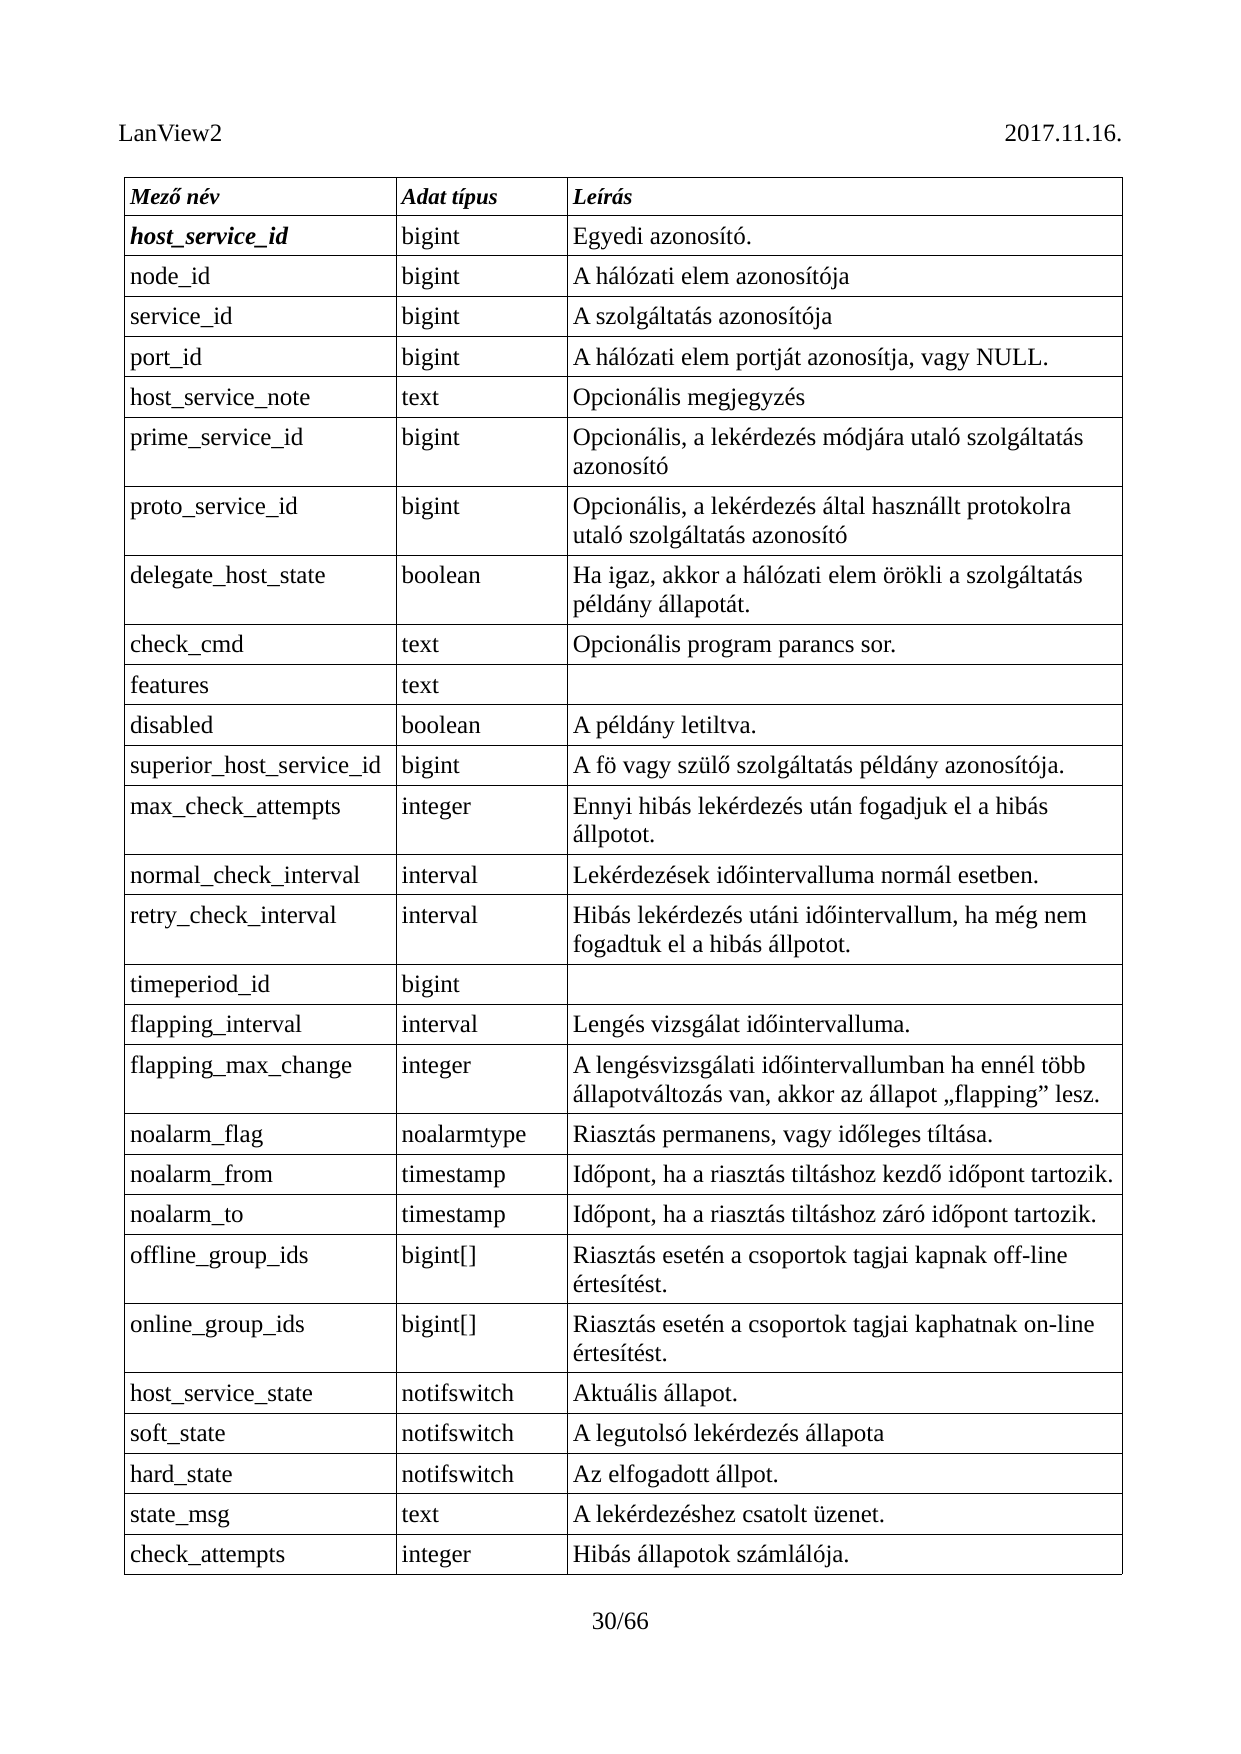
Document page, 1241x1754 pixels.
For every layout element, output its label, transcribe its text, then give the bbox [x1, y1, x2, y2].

table_cell state_msg [125, 1494, 396, 1533]
table_cell text [397, 625, 567, 664]
table_cell integer [397, 1535, 567, 1574]
table_cell A lengésvizsgálati időintervallumban ha ennél több állapotváltozás van, akkor az állapot „flapping” lesz. [568, 1045, 1122, 1113]
table_cell Ha igaz, akkor a hálózati elem örökli a szolgáltatás példány állapotát. [568, 556, 1122, 624]
table_cell disabled [125, 705, 396, 745]
table_cell Riasztás permanens, vagy időleges tíltása. [568, 1114, 1122, 1153]
table_cell noalarm_flag [125, 1114, 396, 1153]
table_cell Riasztás esetén a csoportok tagjai kaphatnak on-line értesítést. [568, 1304, 1122, 1372]
table_cell Hibás lekérdezés utáni időintervallum, ha még nem fogadtuk el a hibás állpotot. [568, 895, 1122, 963]
table_cell flapping_interval [125, 1005, 396, 1044]
table_cell Egyedi azonosító. [568, 216, 1122, 255]
table_cell boolean [397, 556, 567, 624]
table_cell hard_state [125, 1454, 396, 1493]
table_cell flapping_max_change [125, 1045, 396, 1113]
table_cell interval [397, 855, 567, 894]
table_cell bigint [397, 965, 567, 1004]
table_cell notifswitch [397, 1414, 567, 1453]
table_cell online_group_ids [125, 1304, 396, 1372]
table_cell timeperiod_id [125, 965, 396, 1004]
table_cell A hálózati elem portját azonosítja, vagy NULL. [568, 337, 1122, 376]
table_cell delegate_host_state [125, 556, 396, 624]
table_cell text [397, 665, 567, 704]
table_header Mező név [125, 178, 396, 215]
table_cell normal_check_interval [125, 855, 396, 894]
table_cell Opcionális, a lekérdezés által használlt protokolra utaló szolgáltatás azonosító [568, 487, 1122, 555]
table_cell A lekérdezéshez csatolt üzenet. [568, 1494, 1122, 1533]
table_cell timestamp [397, 1155, 567, 1194]
table_cell integer [397, 1045, 567, 1113]
table_cell noalarmtype [397, 1114, 567, 1153]
table_cell [568, 965, 1122, 1004]
table_cell text [397, 1494, 567, 1533]
table_cell notifswitch [397, 1373, 567, 1412]
table_cell bigint [397, 256, 567, 296]
table_cell proto_service_id [125, 487, 396, 555]
table_cell bigint [397, 746, 567, 785]
table_cell timestamp [397, 1195, 567, 1234]
table_cell bigint [397, 297, 567, 336]
table_header Leírás [568, 178, 1122, 215]
table_cell bigint [397, 418, 567, 486]
table_cell noalarm_to [125, 1195, 396, 1234]
table_cell Időpont, ha a riasztás tiltáshoz kezdő időpont tartozik. [568, 1155, 1122, 1194]
table_cell Aktuális állapot. [568, 1373, 1122, 1412]
table_cell boolean [397, 705, 567, 745]
table_cell max_check_attempts [125, 786, 396, 854]
table_cell integer [397, 786, 567, 854]
table_cell bigint[] [397, 1235, 567, 1303]
table_cell service_id [125, 297, 396, 336]
table_cell check_attempts [125, 1535, 396, 1574]
table_cell check_cmd [125, 625, 396, 664]
table_cell superior_host_service_id [125, 746, 396, 785]
table_cell host_service_note [125, 377, 396, 417]
table_cell text [397, 377, 567, 417]
table_cell node_id [125, 256, 396, 296]
table_cell bigint[] [397, 1304, 567, 1372]
table_cell interval [397, 895, 567, 963]
table_cell Lengés vizsgálat időintervalluma. [568, 1005, 1122, 1044]
table_cell host_service_state [125, 1373, 396, 1412]
table_cell host_service_id [125, 216, 396, 255]
table_cell A szolgáltatás azonosítója [568, 297, 1122, 336]
table_cell features [125, 665, 396, 704]
table_cell Lekérdezések időintervalluma normál esetben. [568, 855, 1122, 894]
table_cell notifswitch [397, 1454, 567, 1493]
table_cell offline_group_ids [125, 1235, 396, 1303]
table_cell bigint [397, 337, 567, 376]
table_header Adat típus [397, 178, 567, 215]
table_cell prime_service_id [125, 418, 396, 486]
table_cell retry_check_interval [125, 895, 396, 963]
table_cell interval [397, 1005, 567, 1044]
table_cell Időpont, ha a riasztás tiltáshoz záró időpont tartozik. [568, 1195, 1122, 1234]
table_cell soft_state [125, 1414, 396, 1453]
table_cell Opcionális, a lekérdezés módjára utaló szolgáltatás azonosító [568, 418, 1122, 486]
table_cell Ennyi hibás lekérdezés után fogadjuk el a hibás állpotot. [568, 786, 1122, 854]
table_cell A példány letiltva. [568, 705, 1122, 745]
table_cell Opcionális program parancs sor. [568, 625, 1122, 664]
table_cell [568, 665, 1122, 704]
table_cell bigint [397, 487, 567, 555]
table_cell port_id [125, 337, 396, 376]
table_cell Opcionális megjegyzés [568, 377, 1122, 417]
table_cell bigint [397, 216, 567, 255]
table_cell Riasztás esetén a csoportok tagjai kapnak off-line értesítést. [568, 1235, 1122, 1303]
table_cell Hibás állapotok számlálója. [568, 1535, 1122, 1574]
table_cell noalarm_from [125, 1155, 396, 1194]
table_cell A fö vagy szülő szolgáltatás példány azonosítója. [568, 746, 1122, 785]
table_cell A legutolsó lekérdezés állapota [568, 1414, 1122, 1453]
table_cell Az elfogadott állpot. [568, 1454, 1122, 1493]
table_cell A hálózati elem azonosítója [568, 256, 1122, 296]
